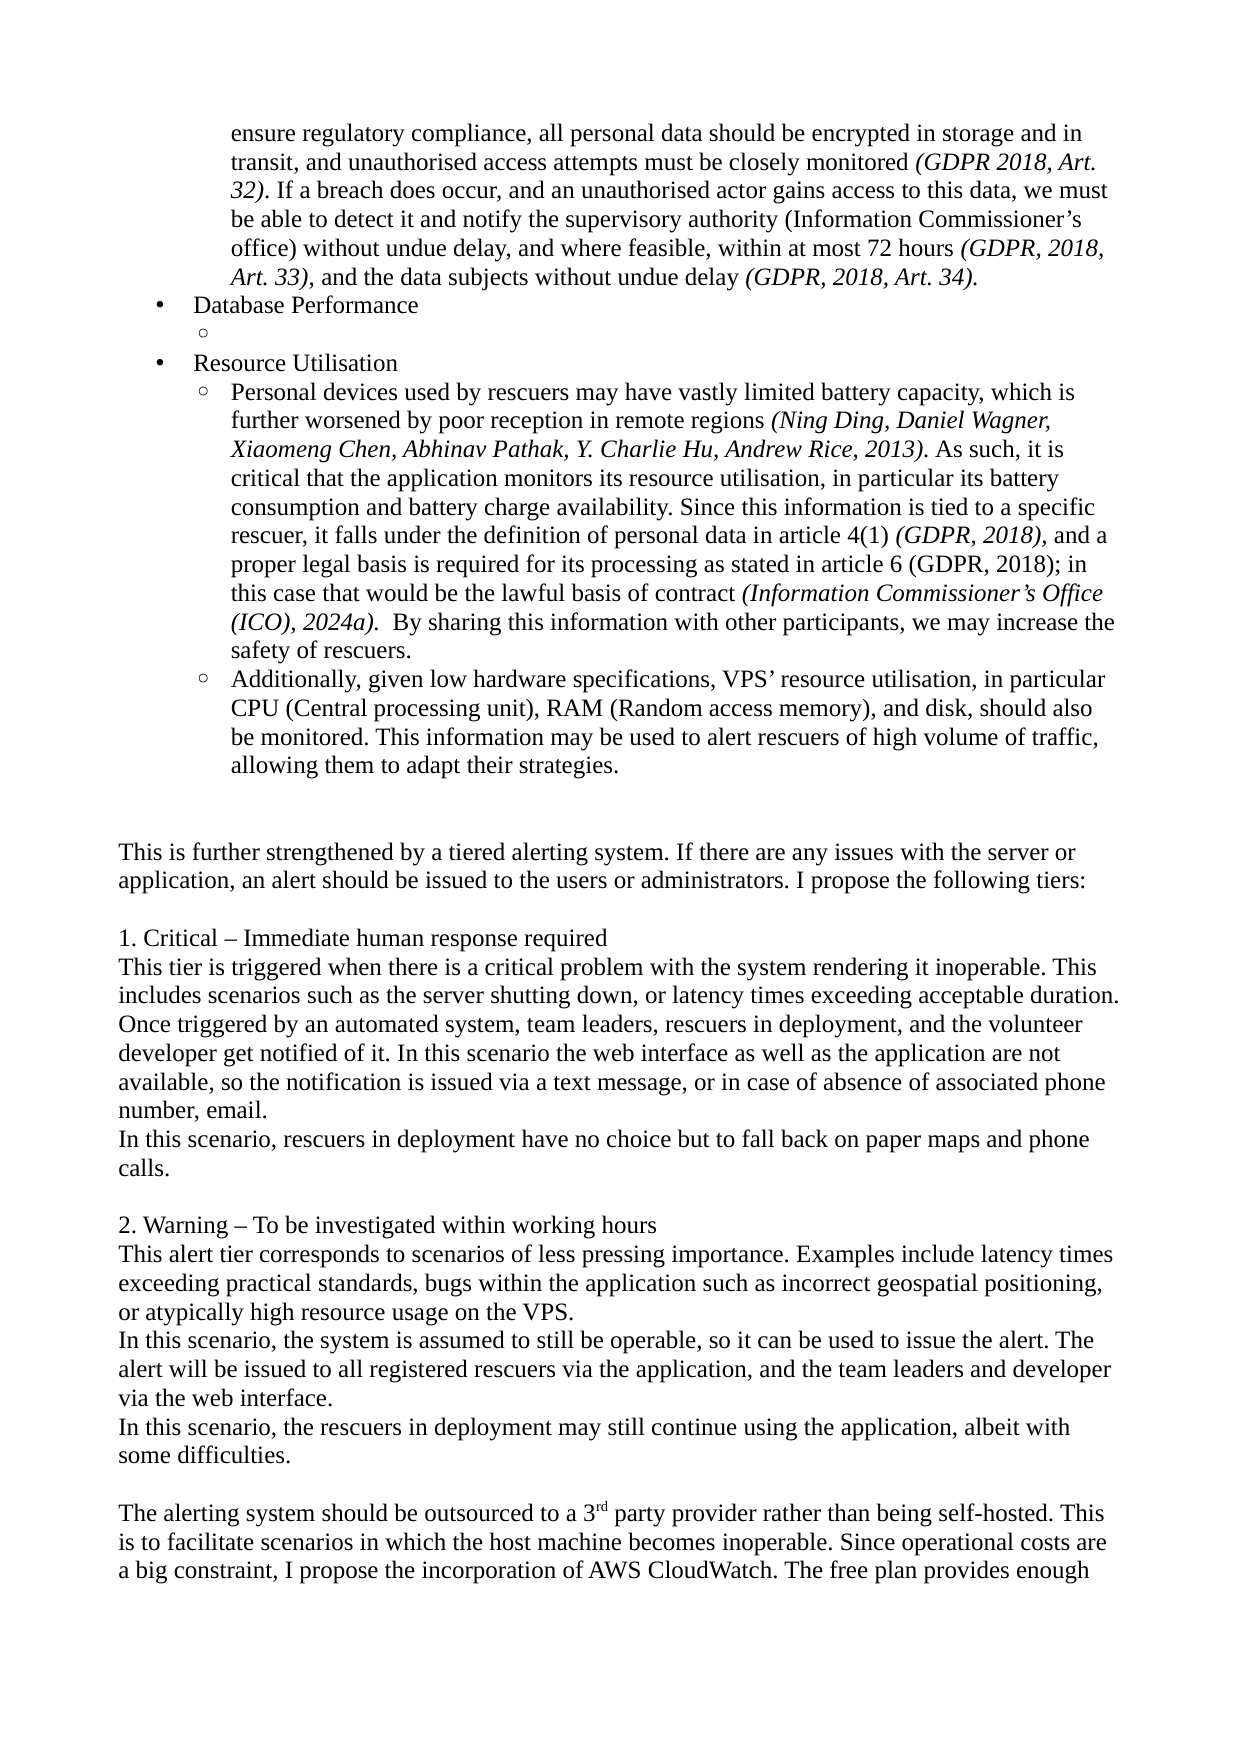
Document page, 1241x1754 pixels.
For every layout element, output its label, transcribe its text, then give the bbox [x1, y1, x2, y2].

list Resource Utilisation [156, 348, 1122, 377]
text This tier is triggered when there is a critical problem with the system rendering it inoperable. This includes scenarios such as the server shutting down, or latency times exceeding acceptable duration. [118, 952, 1122, 1009]
text 1. Critical – Immediate human response required [118, 923, 1122, 952]
list Database Performance [156, 291, 1122, 319]
text 2. Warning – To be investigated within working hours [118, 1211, 1122, 1239]
text In this scenario, rescuers in deployment have no choice but to fall back on paper maps and phone calls. [118, 1124, 1122, 1182]
text In this scenario, the rescuers in deployment may still continue using the application, albeit with some difficulties. [118, 1412, 1122, 1469]
text This alert tier corresponds to scenarios of less pressing importance. Examples include latency times exceeding practical standards, bugs within the application such as incorrect geospatial positioning, or atypically high resource usage on the VPS. [118, 1239, 1122, 1326]
text In this scenario, the system is assumed to still be operable, so it can be used to issue the alert. The alert will be issued to all registered rescuers via the application, and the team leaders and developer via the web interface. [118, 1326, 1122, 1412]
text This is further strengthened by a tiered alerting system. If there are any issues with the server or application, an alert should be issued to the users or administrators. I propose the following tiers: [118, 837, 1122, 894]
list Additionally, given low hardware specifications, VPS’ resource utilisation, in particular CPU (Central processing unit), RAM (Random access memory), and disk, should also be monitored. This information may be used to alert rescuers of high volume of traffic, allowing them to adapt their strategies. [193, 664, 1122, 779]
list ensure regulatory compliance, all personal data should be encrypted in storage and in transit, and unauthorised access attempts must be closely monitored (GDPR 2018, Art. 32). If a breach does occur, and an unauthorised actor gains access to this data, we must be able to detect it and notify the supervisory authority (Information Commissioner’s office) without undue delay, and where feasible, within at most 72 hours (GDPR, 2018, Art. 33), and the data subjects without undue delay (GDPR, 2018, Art. 34). [193, 118, 1122, 291]
text The alerting system should be outsourced to a 3rd party provider rather than being self-hosted. This is to facilitate scenarios in which the host machine becomes inoperable. Since operational costs are a big constraint, I propose the incorporation of AWS CloudWatch. The free plan provides enough [118, 1498, 1122, 1584]
text Once triggered by an automated system, team leaders, rescuers in deployment, and the volunteer developer get notified of it. In this scenario the web interface as well as the application are not available, so the notification is issued via a text message, or in case of absence of associated phone number, email. [118, 1009, 1122, 1124]
list Personal devices used by rescuers may have vastly limited battery capacity, which is further worsened by poor reception in remote regions (Ning Ding, Daniel Wagner, Xiaomeng Chen, Abhinav Pathak, Y. Charlie Hu, Andrew Rice, 2013). As such, it is critical that the application monitors its resource utilisation, in particular its battery consumption and battery charge availability. Since this information is tied to a specific rescuer, it falls under the definition of personal data in article 4(1) (GDPR, 2018), and a proper legal basis is required for its processing as stated in article 6 (GDPR, 2018); in this case that would be the lawful basis of contract (Information Commissioner’s Office (ICO), 2024a). By sharing this information with other participants, we may increase the safety of rescuers. [193, 377, 1122, 664]
